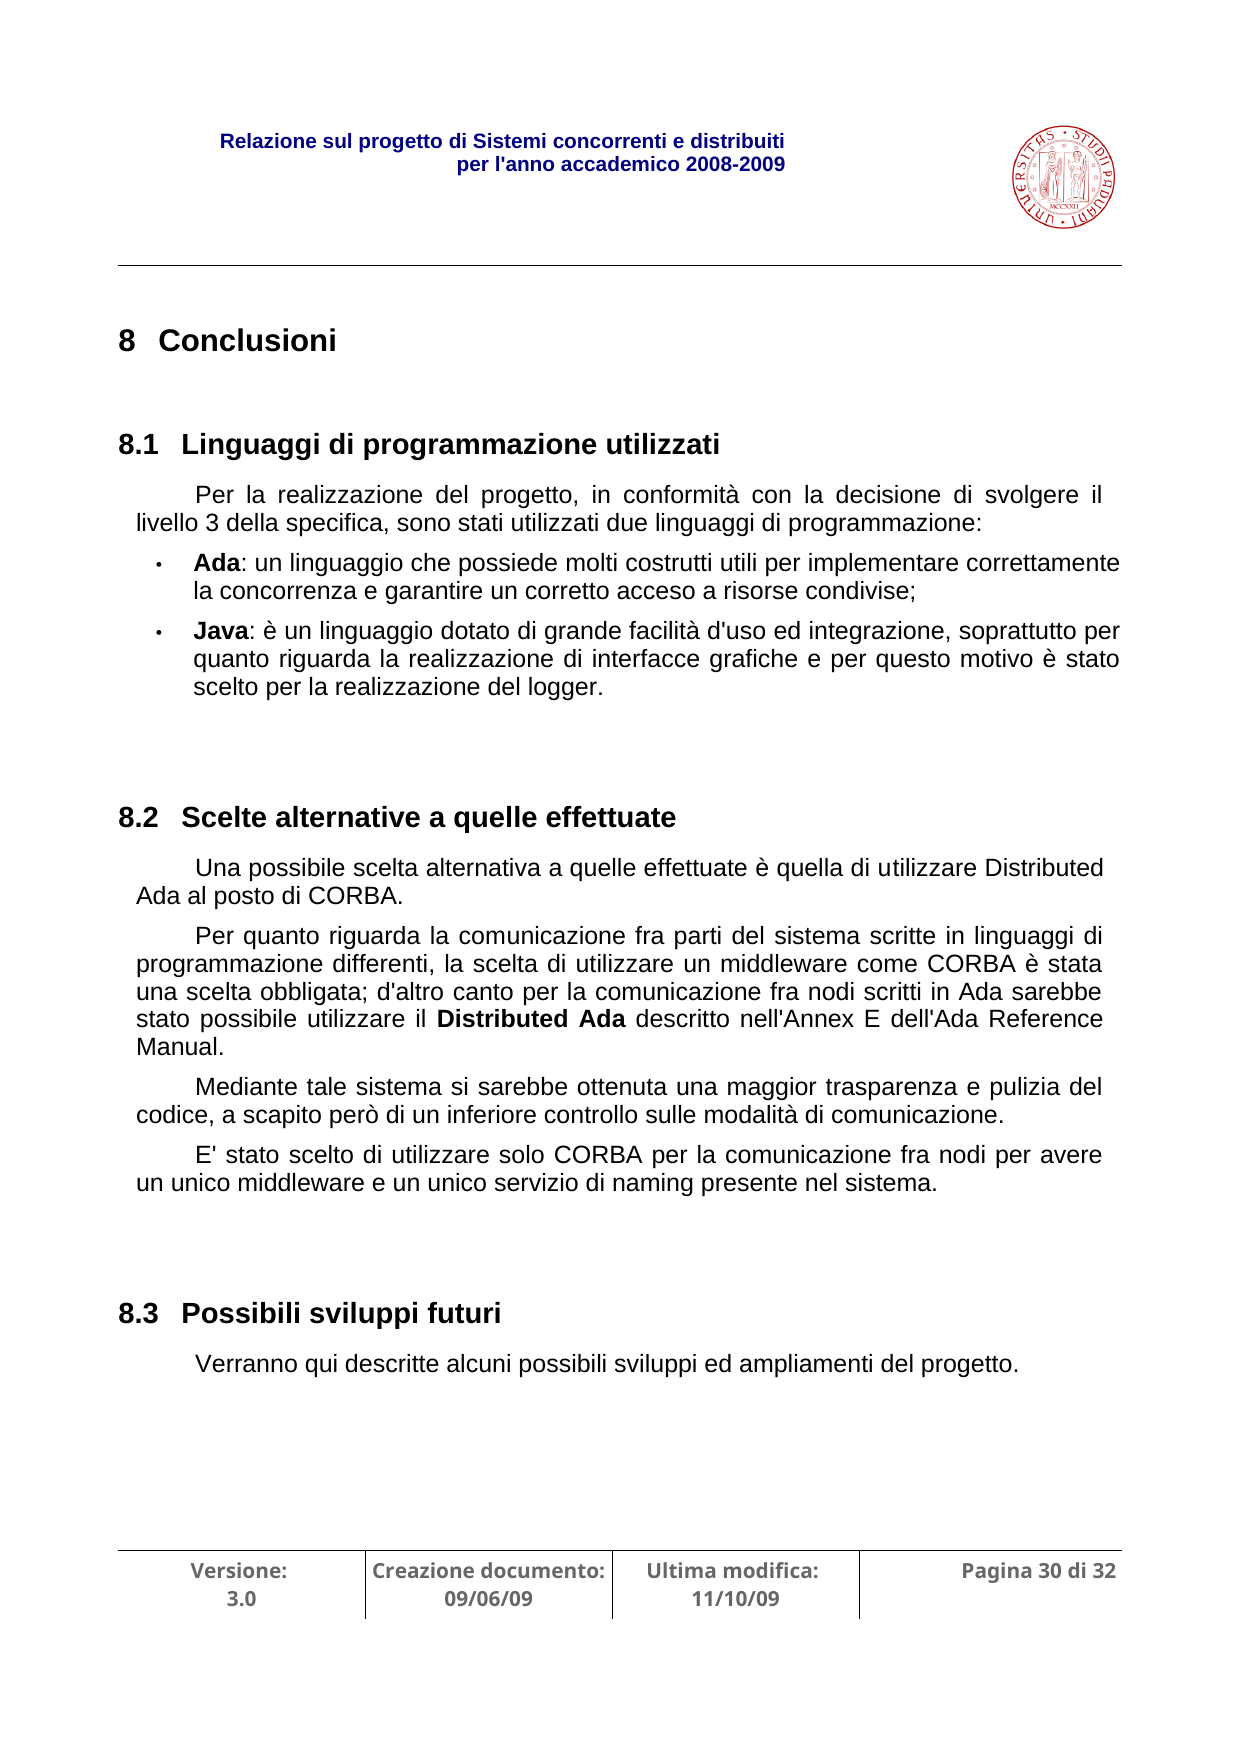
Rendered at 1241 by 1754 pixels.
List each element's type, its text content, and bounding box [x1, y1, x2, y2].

text Mediante tale sistema si sarebbe ottenuta una maggior trasparenza e pulizia del codice, a scapito però di un inferiore controllo sulle modalità di comunicazione. [136, 1073, 1104, 1129]
text Verranno qui descritte alcuni possibili sviluppi ed ampliamenti del progetto. [136, 1350, 1104, 1378]
list Ada: un linguaggio che possiede molti costrutti utili per implementare correttamente la concorrenza e garantire un corretto acceso a risorse condivise; [156, 549, 1122, 604]
subtitle Scelte alternative a quelle effettuate [118, 801, 1122, 833]
text Una possibile scelta alternativa a quelle effettuate è quella di utilizzare Distributed Ada al posto di CORBA. [136, 854, 1104, 910]
text E' stato scelto di utilizzare solo CORBA per la comunicazione fra nodi per avere un unico middleware e un unico servizio di naming presente nel sistema. [136, 1141, 1104, 1197]
subtitle Linguaggi di programmazione utilizzati [118, 428, 1122, 460]
list Java: è un linguaggio dotato di grande facilità d'uso ed integrazione, soprattutto per quanto riguarda la realizzazione di interfacce grafiche e per questo motivo è stato scelto per la realizzazione del logger. [156, 616, 1122, 700]
picture [1010, 123, 1117, 231]
text Per la realizzazione del progetto, in conformità con la decisione di svolgere il livello 3 della specifica, sono stati utilizzati due linguaggi di programmazione: [136, 481, 1104, 537]
subtitle Conclusioni [118, 323, 1122, 358]
subtitle Possibili sviluppi futuri [118, 1297, 1122, 1329]
text Per quanto riguarda la comunicazione fra parti del sistema scritte in linguaggi di programmazione differenti, la scelta di utilizzare un middleware come CORBA è stata una scelta obbligata; d'altro canto per la comunicazione fra nodi scritti in Ada sarebbe stato possibile utilizzare il Distributed Ada descritto nell'Annex E dell'Ada Reference Manual. [136, 922, 1104, 1061]
